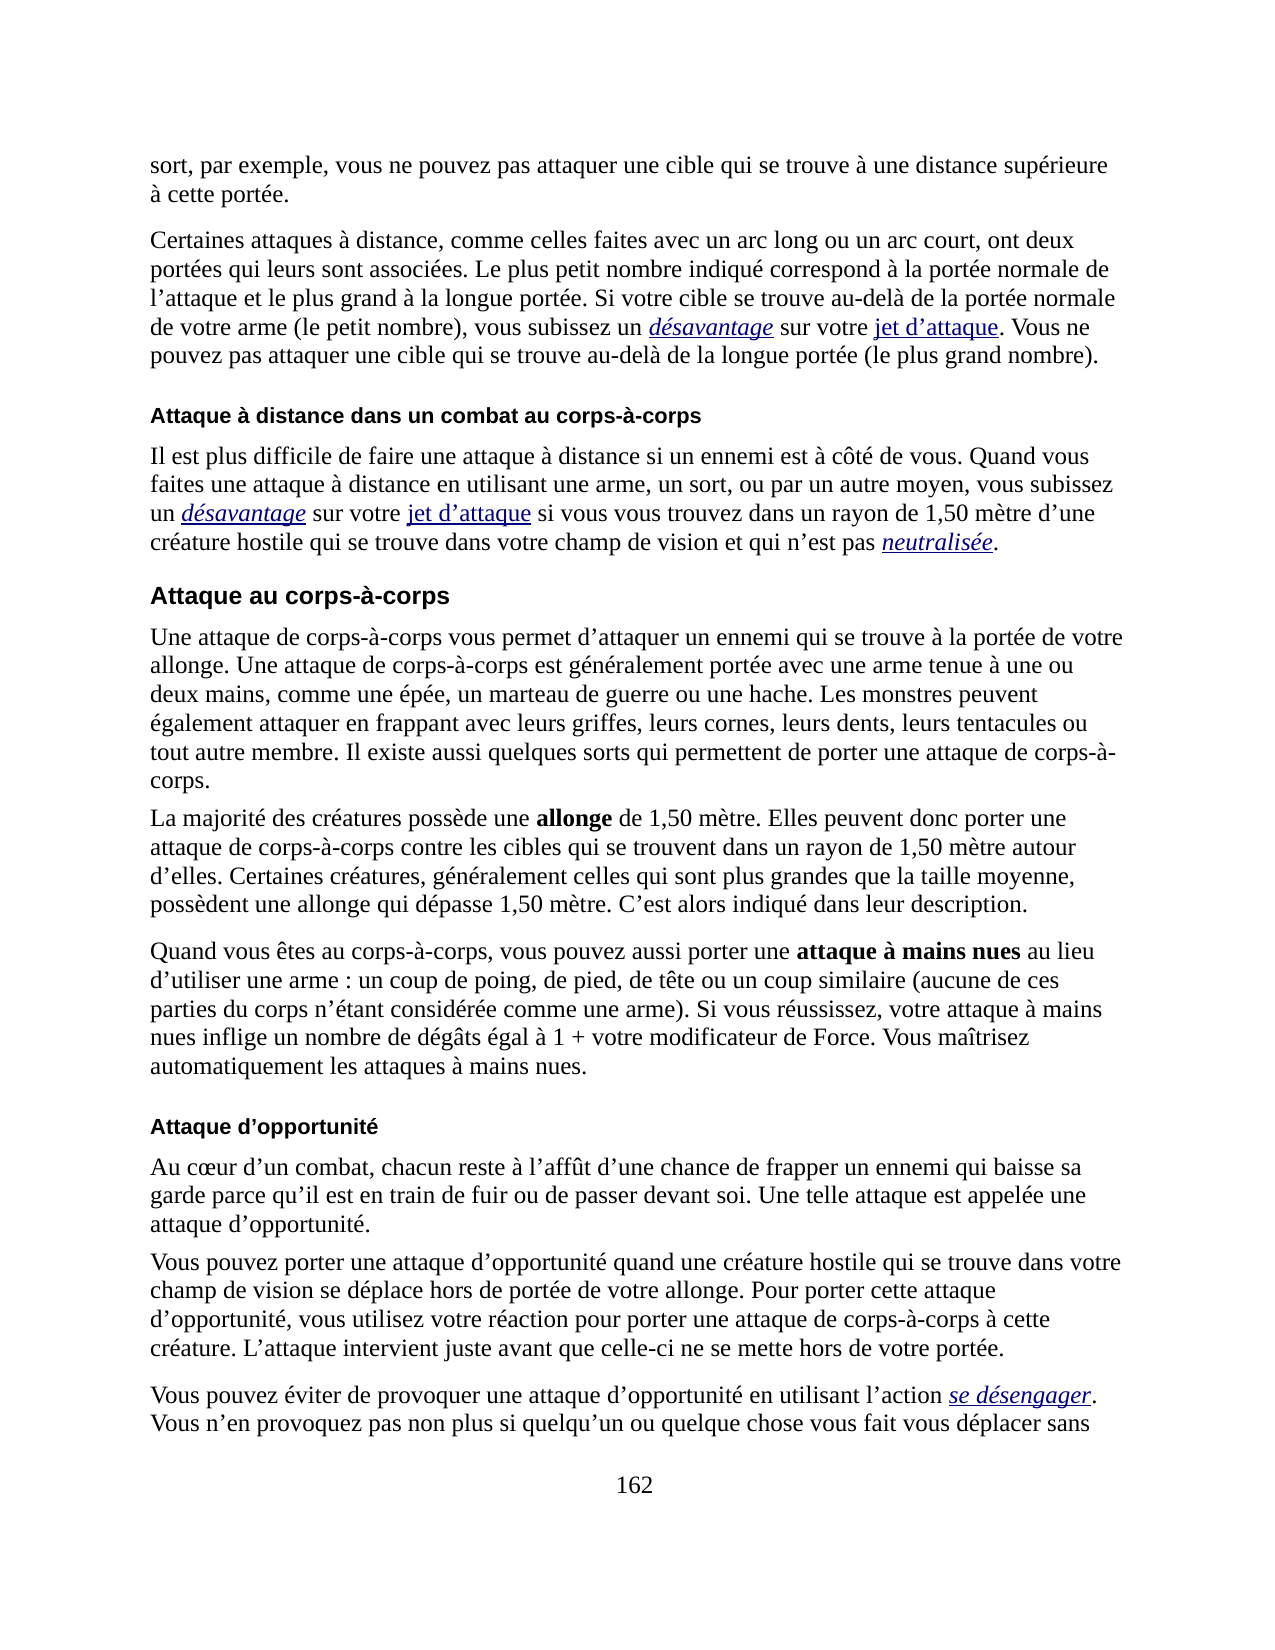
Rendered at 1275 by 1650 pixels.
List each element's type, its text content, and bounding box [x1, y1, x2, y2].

text Certaines attaques à distance, comme celles faites avec un arc long ou un arc court, ont deux portées qui leurs sont associées. Le plus petit nombre indiqué correspond à la portée normale de l’attaque et le plus grand à la longue portée. Si votre cible se trouve au-delà de la portée normale de votre arme (le petit nombre), vous subissez un désavantage sur votre jet d’attaque. Vous ne pouvez pas attaquer une cible qui se trouve au-delà de la longue portée (le plus grand nombre). [150, 225, 1125, 369]
text Une attaque de corps-à-corps vous permet d’attaquer un ennemi qui se trouve à la portée de votre allonge. Une attaque de corps-à-corps est généralement portée avec une arme tenue à une ou deux mains, comme une épée, un marteau de guerre ou une hache. Les monstres peuvent également attaquer en frappant avec leurs griffes, leurs cornes, leurs dents, leurs tentacules ou tout autre membre. Il existe aussi quelques sorts qui permettent de porter une attaque de corps-à-corps. [150, 622, 1125, 794]
text Quand vous êtes au corps-à-corps, vous pouvez aussi porter une attaque à mains nues au lieu d’utiliser une arme : un coup de poing, de pied, de tête ou un coup similaire (aucune de ces parties du corps n’étant considérée comme une arme). Si vous réussissez, votre attaque à mains nues inflige un nombre de dégâts égal à 1 + votre modificateur de Force. Vous maîtrisez automatiquement les attaques à mains nues. [150, 936, 1125, 1080]
text Vous pouvez porter une attaque d’opportunité quand une créature hostile qui se trouve dans votre champ de vision se déplace hors de portée de votre allonge. Pour porter cette attaque d’opportunité, vous utilisez votre réaction pour porter une attaque de corps-à-corps à cette créature. L’attaque intervient juste avant que celle-ci ne se mette hors de votre portée. [150, 1247, 1125, 1362]
text Il est plus difficile de faire une attaque à distance si un ennemi est à côté de vous. Quand vous faites une attaque à distance en utilisant une arme, un sort, ou par un autre moyen, vous subissez un désavantage sur votre jet d’attaque si vous vous trouvez dans un rayon de 1,50 mètre d’une créature hostile qui se trouve dans votre champ de vision et qui n’est pas neutralisée. [150, 441, 1125, 556]
text sort, par exemple, vous ne pouvez pas attaquer une cible qui se trouve à une distance supérieure à cette portée. [150, 150, 1125, 207]
subtitle Attaque d’opportunité [150, 1114, 1125, 1139]
text La majorité des créatures possède une allonge de 1,50 mètre. Elles peuvent donc porter une attaque de corps-à-corps contre les cibles qui se trouvent dans un rayon de 1,50 mètre autour d’elles. Certaines créatures, généralement celles qui sont plus grandes que la taille moyenne, possèdent une allonge qui dépasse 1,50 mètre. C’est alors indiqué dans leur description. [150, 803, 1125, 918]
text Vous pouvez éviter de provoquer une attaque d’opportunité en utilisant l’action se désengager. Vous n’en provoquez pas non plus si quelqu’un ou quelque chose vous fait vous déplacer sans [150, 1380, 1125, 1437]
subtitle Attaque au corps-à-corps [150, 581, 1125, 609]
subtitle Attaque à distance dans un combat au corps-à-corps [150, 403, 1125, 428]
text Au cœur d’un combat, chacun reste à l’affût d’une chance de frapper un ennemi qui baisse sa garde parce qu’il est en train de fuir ou de passer devant soi. Une telle attaque est appelée une attaque d’opportunité. [150, 1152, 1125, 1238]
